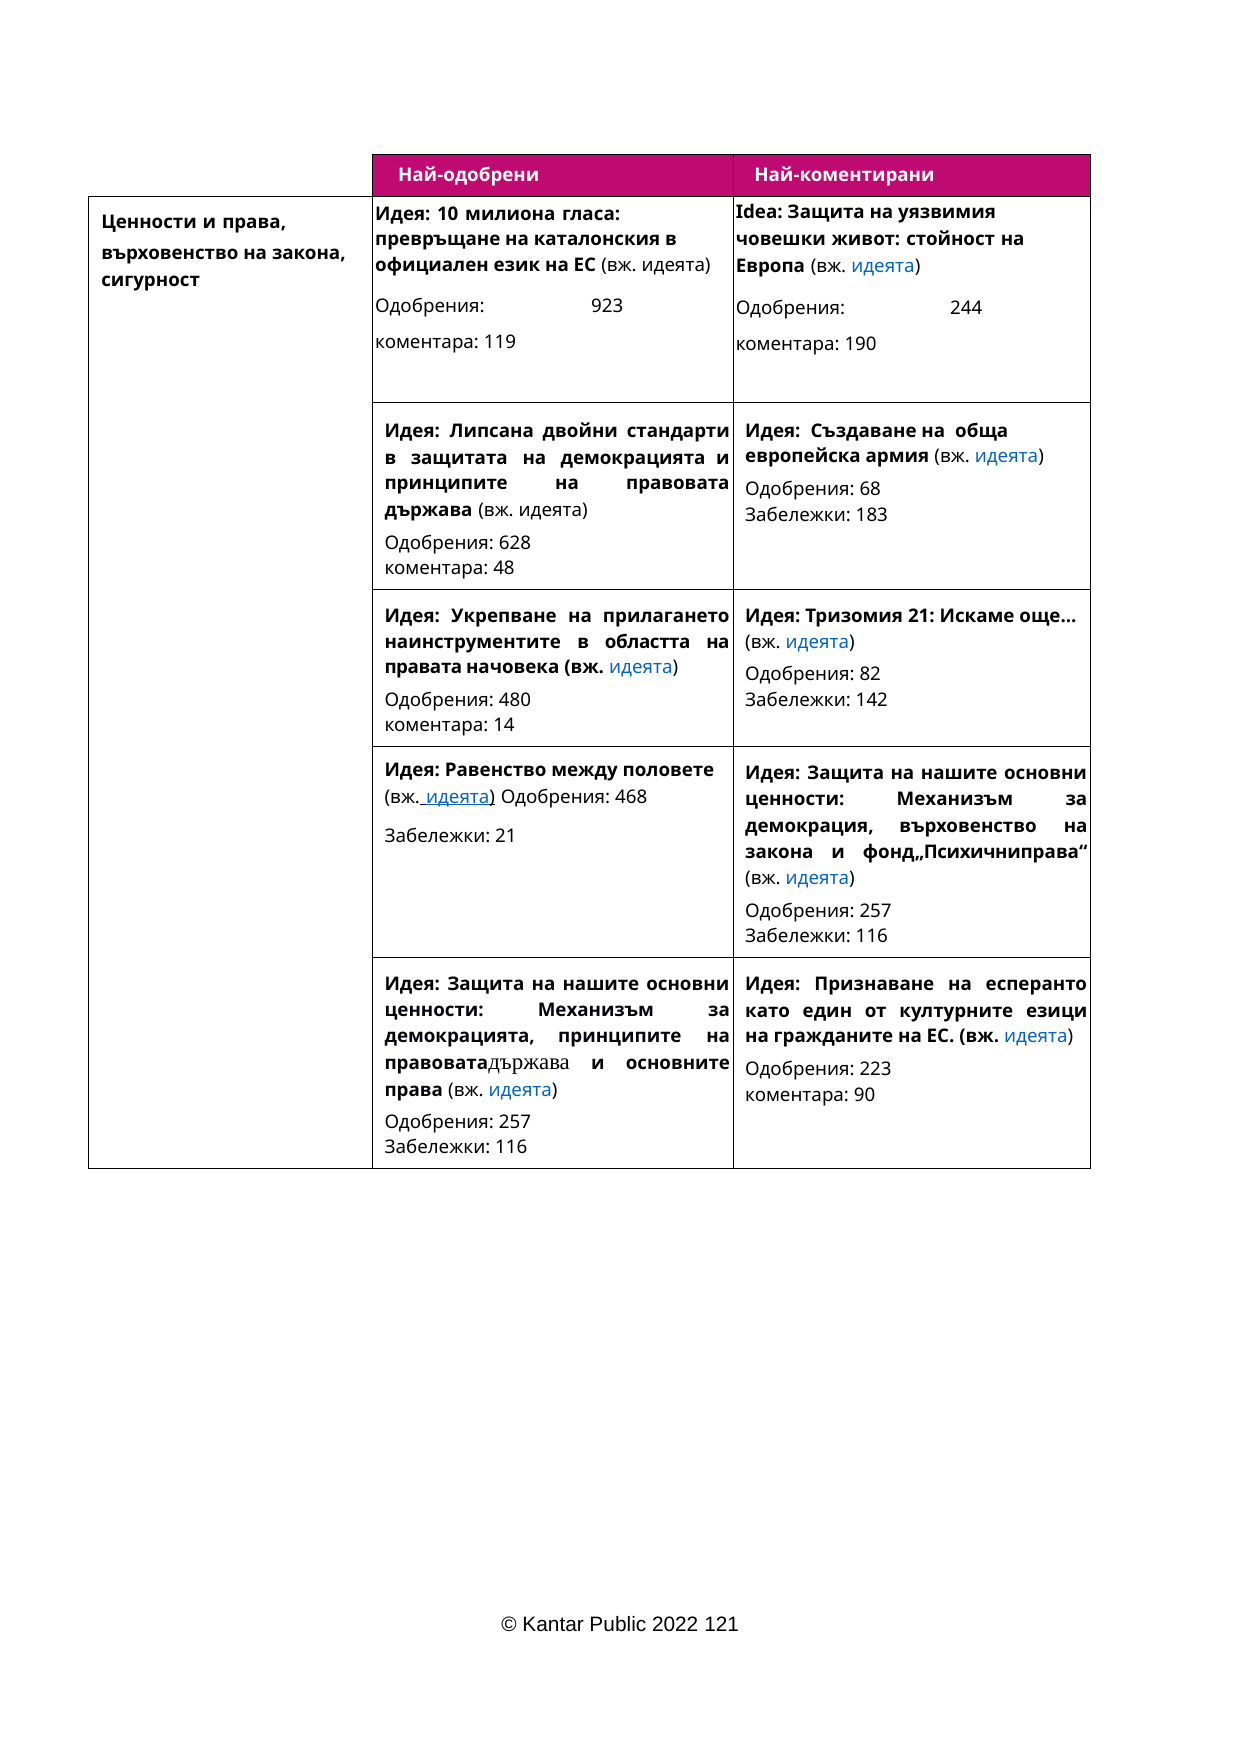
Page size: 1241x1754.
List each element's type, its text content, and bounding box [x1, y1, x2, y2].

table_cell Idea: Защита на уязвимия човешки живот: стойност на Европа (вж. идеята) Одобрения: 244 коментара: 190 [734, 197, 1090, 402]
table_header [89, 154, 372, 196]
table_cell Ценности и права, върховенство на закона, сигурност [89, 197, 372, 1168]
table_header Най-коментирани [754, 155, 1064, 196]
table_cell Идея: Създаване на обща европейска армия (вж. идеята) Одобрения: 68 Забележки: 183 [734, 403, 1090, 589]
table_header [707, 155, 733, 196]
table_cell Идея: Тризомия 21: Искаме още... (вж. идеята) Одобрения: 82 Забележки: 142 [734, 590, 1090, 746]
table_cell Идея: Равенство между половете (вж. идеята) Одобрения: 468 Забележки: 21 [373, 747, 733, 957]
table_header [1064, 155, 1090, 196]
table_header Най-одобрени [398, 155, 707, 196]
table_header [373, 155, 398, 196]
table_cell Идея: 10 милиона гласа: превръщане на каталонския в официален език на ЕС (вж. идеята) Одобрения: 923 коментара: 119 [373, 197, 733, 402]
table_cell Идея: Защита на нашите основни ценности: Механизъм за демокрация, върховенство на закона и фонд„Психичниправа“ (вж. идеята) Одобрения: 257 Забележки: 116 [734, 747, 1090, 957]
table_cell Идея: Защита на нашите основни ценности: Механизъм за демокрацията, принципите на правоватадържава и основните права (вж. идеята) Одобрения: 257 Забележки: 116 [373, 958, 733, 1168]
table_header [734, 155, 754, 196]
table_cell Идея: Липсана двойни стандарти в защитата на демокрацията и принципите на правовата държава (вж. идеята) Одобрения: 628 коментара: 48 [373, 403, 733, 589]
table_cell Идея: Укрепване на прилагането наинструментите в областта на правата начовека (вж. идеята) Одобрения: 480 коментара: 14 [373, 590, 733, 746]
table_cell Идея: Признаване на есперанто като един от културните езици на гражданите на ЕС. (вж. идеята) Одобрения: 223 коментара: 90 [734, 958, 1090, 1168]
